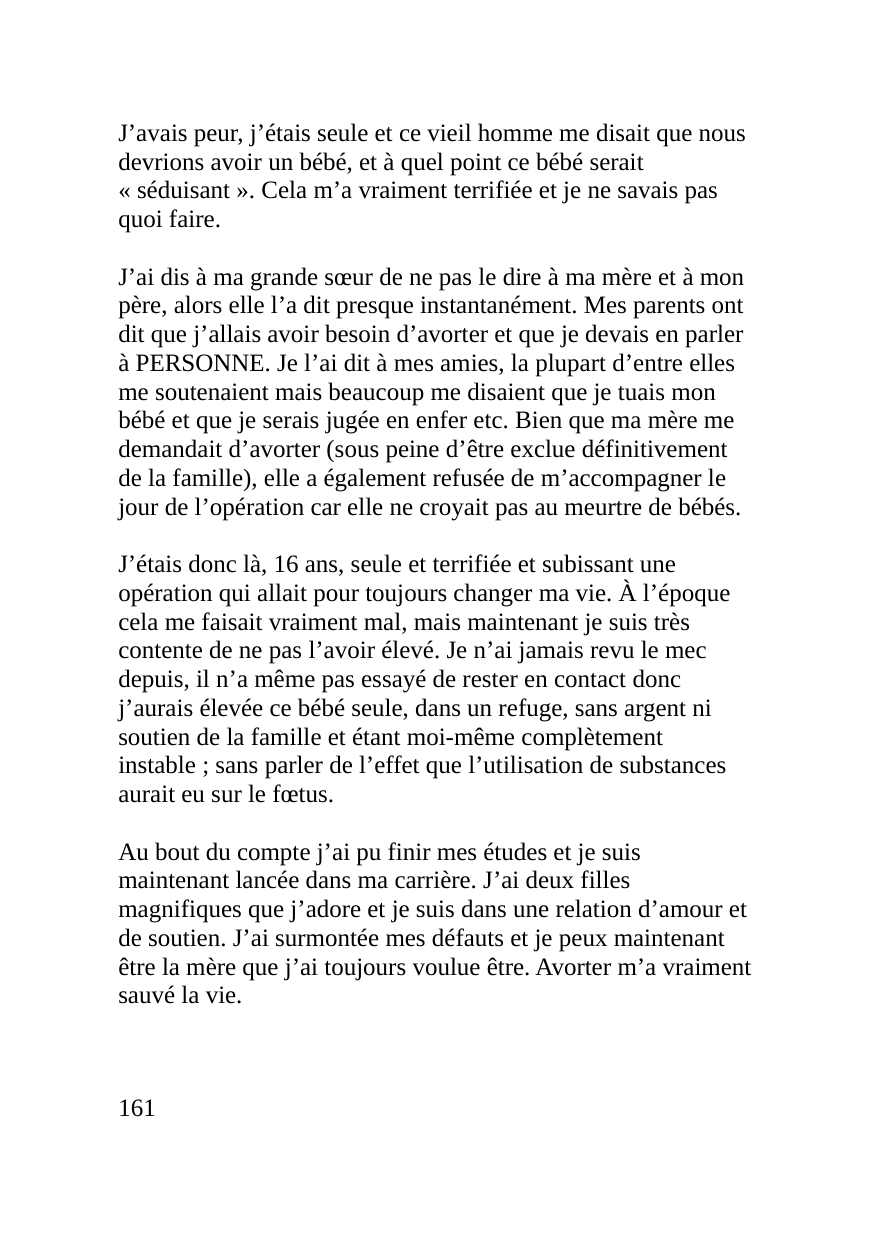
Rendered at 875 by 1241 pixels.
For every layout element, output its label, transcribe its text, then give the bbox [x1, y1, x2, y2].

text J’avais peur, j’étais seule et ce vieil homme me disait que nous devrions avoir un bébé, et à quel point ce bébé serait « séduisant ». Cela m’a vraiment terrifiée et je ne savais pas quoi faire. [118, 118, 756, 233]
text Au bout du compte j’ai pu finir mes études et je suis maintenant lancée dans ma carrière. J’ai deux filles magnifiques que j’adore et je suis dans une relation d’amour et de soutien. J’ai surmontée mes défauts et je peux maintenant être la mère que j’ai toujours voulue être. Avorter m’a vraiment sauvé la vie. [118, 837, 756, 1009]
text J’étais donc là, 16 ans, seule et terrifiée et subissant une opération qui allait pour toujours changer ma vie. À l’époque cela me faisait vraiment mal, mais maintenant je suis très contente de ne pas l’avoir élevé. Je n’ai jamais revu le mec depuis, il n’a même pas essayé de rester en contact donc j’aurais élevée ce bébé seule, dans un refuge, sans argent ni soutien de la famille et étant moi-même complètement instable ; sans parler de l’effet que l’utilisation de substances aurait eu sur le fœtus. [118, 549, 756, 808]
text J’ai dis à ma grande sœur de ne pas le dire à ma mère et à mon père, alors elle l’a dit presque instantanément. Mes parents ont dit que j’allais avoir besoin d’avorter et que je devais en parler à PERSONNE. Je l’ai dit à mes amies, la plupart d’entre elles me soutenaient mais beaucoup me disaient que je tuais mon bébé et que je serais jugée en enfer etc. Bien que ma mère me demandait d’avorter (sous peine d’être exclue définitivement de la famille), elle a également refusée de m’accompagner le jour de l’opération car elle ne croyait pas au meurtre de bébés. [118, 262, 756, 521]
